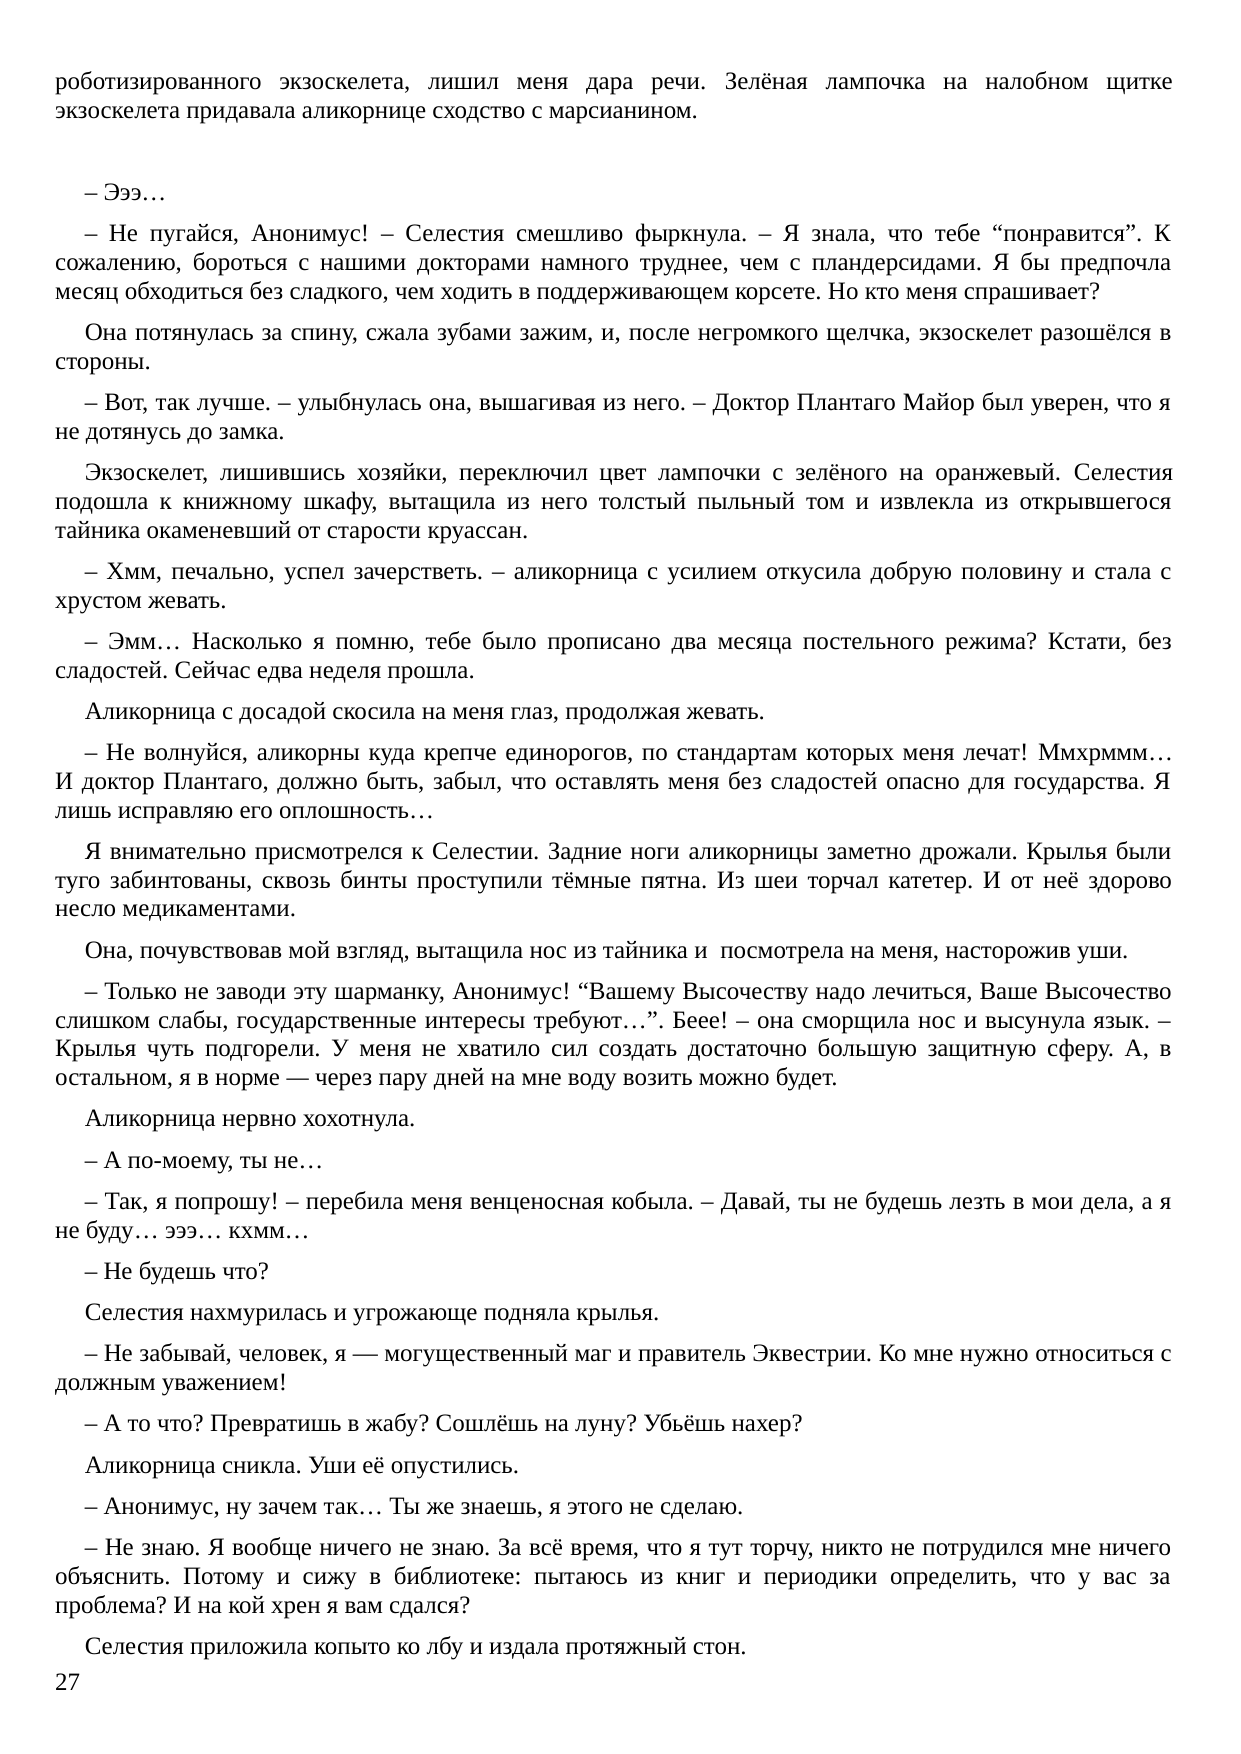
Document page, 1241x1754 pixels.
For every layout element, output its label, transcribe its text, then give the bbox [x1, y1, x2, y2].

text Я внимательно присмотрелся к Селестии. Задние ноги аликорницы заметно дрожали. Крылья были туго забинтованы, сквозь бинты проступили тёмные пятна. Из шеи торчал катетер. И от неё здорово несло медикаментами. [55, 836, 1173, 922]
text – Вот, так лучше. – улыбнулась она, вышагивая из него. – Доктор Плантаго Майор был уверен, что я не дотянусь до замка. [55, 387, 1173, 445]
text роботизированного экзоскелета, лишил меня дара речи. Зелёная лампочка на налобном щитке экзоскелета придавала аликорнице сходство с марсианином. [55, 66, 1173, 123]
text Экзоскелет, лишившись хозяйки, переключил цвет лампочки с зелёного на оранжевый. Селестия подошла к книжному шкафу, вытащила из него толстый пыльный том и извлекла из открывшегося тайника окаменевший от старости круассан. [55, 457, 1173, 543]
text – Анонимус, ну зачем так… Ты же знаешь, я этого не сделаю. [55, 1491, 1173, 1520]
text – А то что? Превратишь в жабу? Сошлёшь на луну? Убьёшь нахер? [55, 1408, 1173, 1437]
text Аликорница нервно хохотнула. [55, 1103, 1173, 1132]
text Селестия нахмурилась и угрожающе подняла крылья. [55, 1297, 1173, 1326]
text Она потянулась за спину, сжала зубами зажим, и, после негромкого щелчка, экзоскелет разошёлся в стороны. [55, 317, 1173, 375]
text – Хмм, печально, успел зачерстветь. – аликорница с усилием откусила добрую половину и стала с хрустом жевать. [55, 556, 1173, 613]
text – Эмм… Насколько я помню, тебе было прописано два месяца постельного режима? Кстати, без сладостей. Сейчас едва неделя прошла. [55, 626, 1173, 683]
text – Не будешь что? [55, 1256, 1173, 1285]
text – Не волнуйся, аликорны куда крепче единорогов, по стандартам которых меня лечат! Ммхрммм… И доктор Плантаго, должно быть, забыл, что оставлять меня без сладостей опасно для государства. Я лишь исправляю его оплошность… [55, 737, 1173, 823]
text Аликорница сникла. Уши её опустились. [55, 1450, 1173, 1478]
text – Не забывай, человек, я — могущественный маг и правитель Эквестрии. Ко мне нужно относиться с должным уважением! [55, 1338, 1173, 1396]
text – Не пугайся, Анонимус! – Селестия смешливо фыркнула. – Я знала, что тебе “понравится”. К сожалению, бороться с нашими докторами намного труднее, чем с пландерсидами. Я бы предпочла месяц обходиться без сладкого, чем ходить в поддерживающем корсете. Но кто меня спрашивает? [55, 218, 1173, 305]
text – Только не заводи эту шарманку, Анонимус! “Вашему Высочеству надо лечиться, Ваше Высочество слишком слабы, государственные интересы требуют…”. Беее! – она сморщила нос и высунула язык. – Крылья чуть подгорели. У меня не хватило сил создать достаточно большую защитную сферу. А, в остальном, я в норме — через пару дней на мне воду возить можно будет. [55, 976, 1173, 1091]
text – А по-моему, ты не… [55, 1145, 1173, 1173]
text Селестия приложила копыто ко лбу и издала протяжный стон. [55, 1631, 1173, 1660]
text Аликорница с досадой скосила на меня глаз, продолжая жевать. [55, 696, 1173, 725]
text – Не знаю. Я вообще ничего не знаю. За всё время, что я тут торчу, никто не потрудился мне ничего объяснить. Потому и сижу в библиотеке: пытаюсь из книг и периодики определить, что у вас за проблема? И на кой хрен я вам сдался? [55, 1532, 1173, 1618]
text – Так, я попрошу! – перебила меня венценосная кобыла. – Давай, ты не будешь лезть в мои дела, а я не буду… эээ… кхмм… [55, 1186, 1173, 1243]
text – Эээ… [55, 177, 1173, 206]
text Она, почувствовав мой взгляд, вытащила нос из тайника и посмотрела на меня, насторожив уши. [55, 935, 1173, 963]
